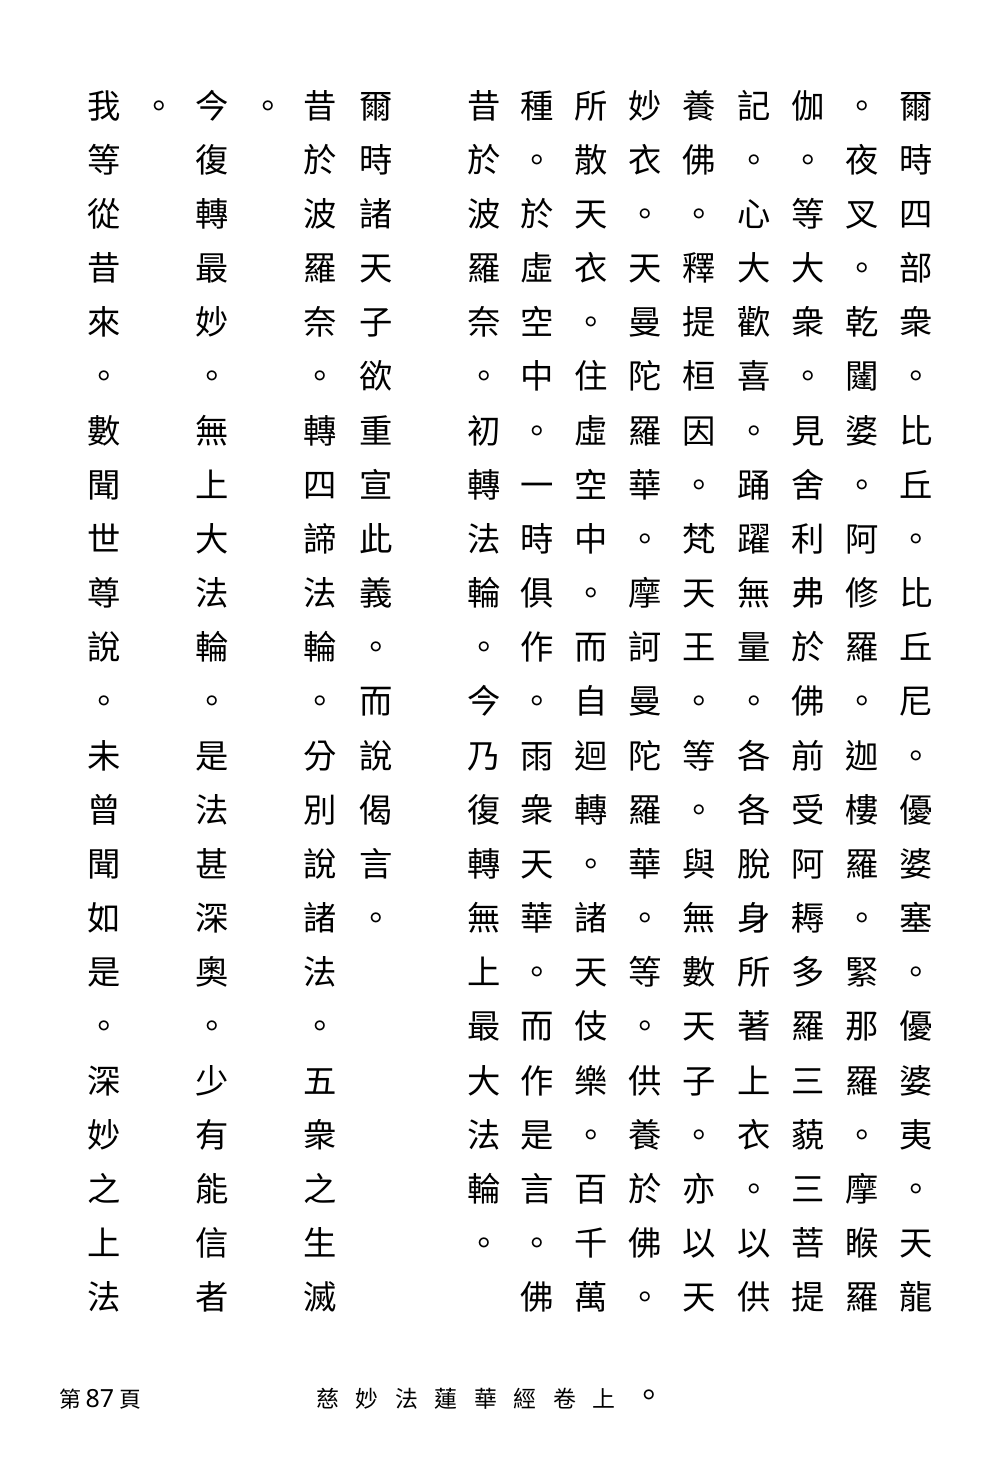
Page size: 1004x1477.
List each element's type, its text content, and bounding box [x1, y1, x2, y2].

text 昔於波羅奈。轉四諦法輪。分別說諸法。五衆之生滅。 [241, 88, 349, 1363]
text 爾時諸天子欲重宣此義。而說偈言。 [349, 88, 403, 1363]
text 今復轉最妙。無上大法輪。是法甚深奧。少有能信者。 [132, 88, 241, 1363]
text 我等從昔來。數聞世尊說。未曾聞如是。深妙之上法 [78, 88, 132, 1363]
text 爾時四部衆。比丘。比丘尼。優婆塞。優婆夷。天龍。夜叉。乾闥婆。阿修羅。迦樓羅。緊那羅。摩睺羅伽。等大衆。見舍利弗於佛前受阿耨多羅三藐三菩提記。心大歡喜。踊躍無量。各各脫身所著上衣。以供養佛。釋提桓因。梵天王。等。與無數天子。亦以天妙衣。天曼陀羅華。摩訶曼陀羅華。等。供養於佛。所散天衣。住虛空中。而自迴轉。諸天伎樂。百千萬種。於虛空中。一時俱作。雨衆天華。而作是言。佛昔於波羅奈。初轉法輪。今乃復轉無上最大法輪。 [457, 88, 945, 1363]
